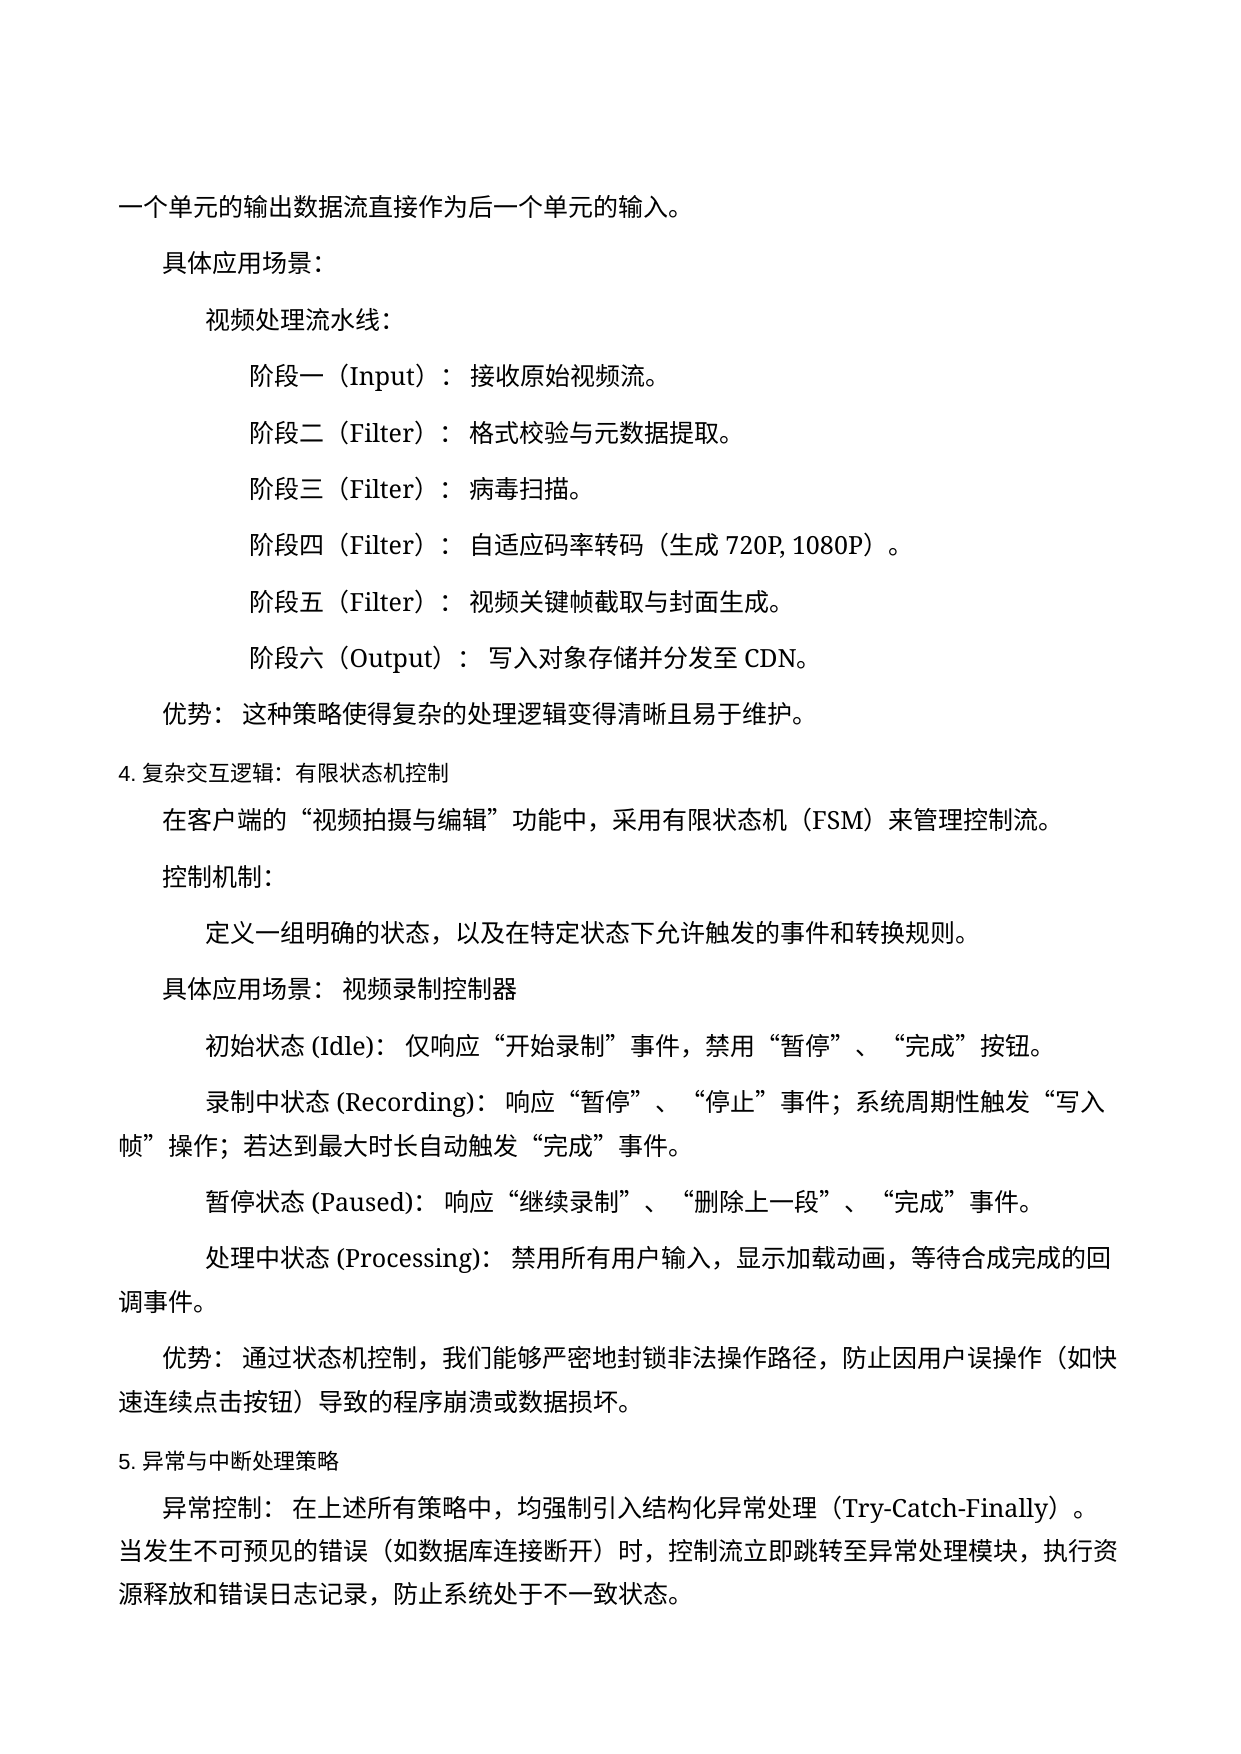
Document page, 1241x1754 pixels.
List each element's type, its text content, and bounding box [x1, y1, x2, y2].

text 录制中状态 (Recording)： 响应“暂停”、“停止”事件；系统周期性触发“写入帧”操作；若达到最大时长自动触发“完成”事件。 [118, 1083, 1122, 1162]
text 阶段六（Output）： 写入对象存储并分发至 CDN。 [118, 638, 1122, 675]
text 阶段五（Filter）： 视频关键帧截取与封面生成。 [118, 582, 1122, 618]
text 暂停状态 (Paused)： 响应“继续录制”、“删除上一段”、“完成”事件。 [118, 1182, 1122, 1219]
text 阶段一（Input）： 接收原始视频流。 [118, 357, 1122, 393]
text 在客户端的“视频拍摄与编辑”功能中，采用有限状态机（FSM）来管理控制流。 [118, 801, 1122, 837]
text 阶段二（Filter）： 格式校验与元数据提取。 [118, 413, 1122, 449]
text 阶段三（Filter）： 病毒扫描。 [118, 469, 1122, 506]
subtitle 复杂交互逻辑：有限状态机控制 [118, 756, 1122, 788]
text 具体应用场景： 视频录制控制器 [118, 970, 1122, 1006]
text 控制机制： [118, 857, 1122, 893]
text 定义一组明确的状态，以及在特定状态下允许触发的事件和转换规则。 [118, 913, 1122, 950]
subtitle 异常与中断处理策略 [118, 1444, 1122, 1475]
text 优势： 通过状态机控制，我们能够严密地封锁非法操作路径，防止因用户误操作（如快速连续点击按钮）导致的程序崩溃或数据损坏。 [118, 1338, 1122, 1418]
text 处理中状态 (Processing)： 禁用所有用户输入，显示加载动画，等待合成完成的回调事件。 [118, 1239, 1122, 1318]
text 异常控制： 在上述所有策略中，均强制引入结构化异常处理（Try-Catch-Finally）。当发生不可预见的错误（如数据库连接断开）时，控制流立即跳转至异常处理模块，执行资源释放和错误日志记录，防止系统处于不一致状态。 [118, 1488, 1122, 1611]
text 具体应用场景： [118, 244, 1122, 280]
text 优势： 这种策略使得复杂的处理逻辑变得清晰且易于维护。 [118, 695, 1122, 731]
text 一个单元的输出数据流直接作为后一个单元的输入。 [118, 188, 1122, 224]
text 阶段四（Filter）： 自适应码率转码（生成 720P, 1080P）。 [118, 526, 1122, 562]
text 视频处理流水线： [118, 300, 1122, 337]
text 初始状态 (Idle)： 仅响应“开始录制”事件，禁用“暂停”、“完成”按钮。 [118, 1026, 1122, 1062]
